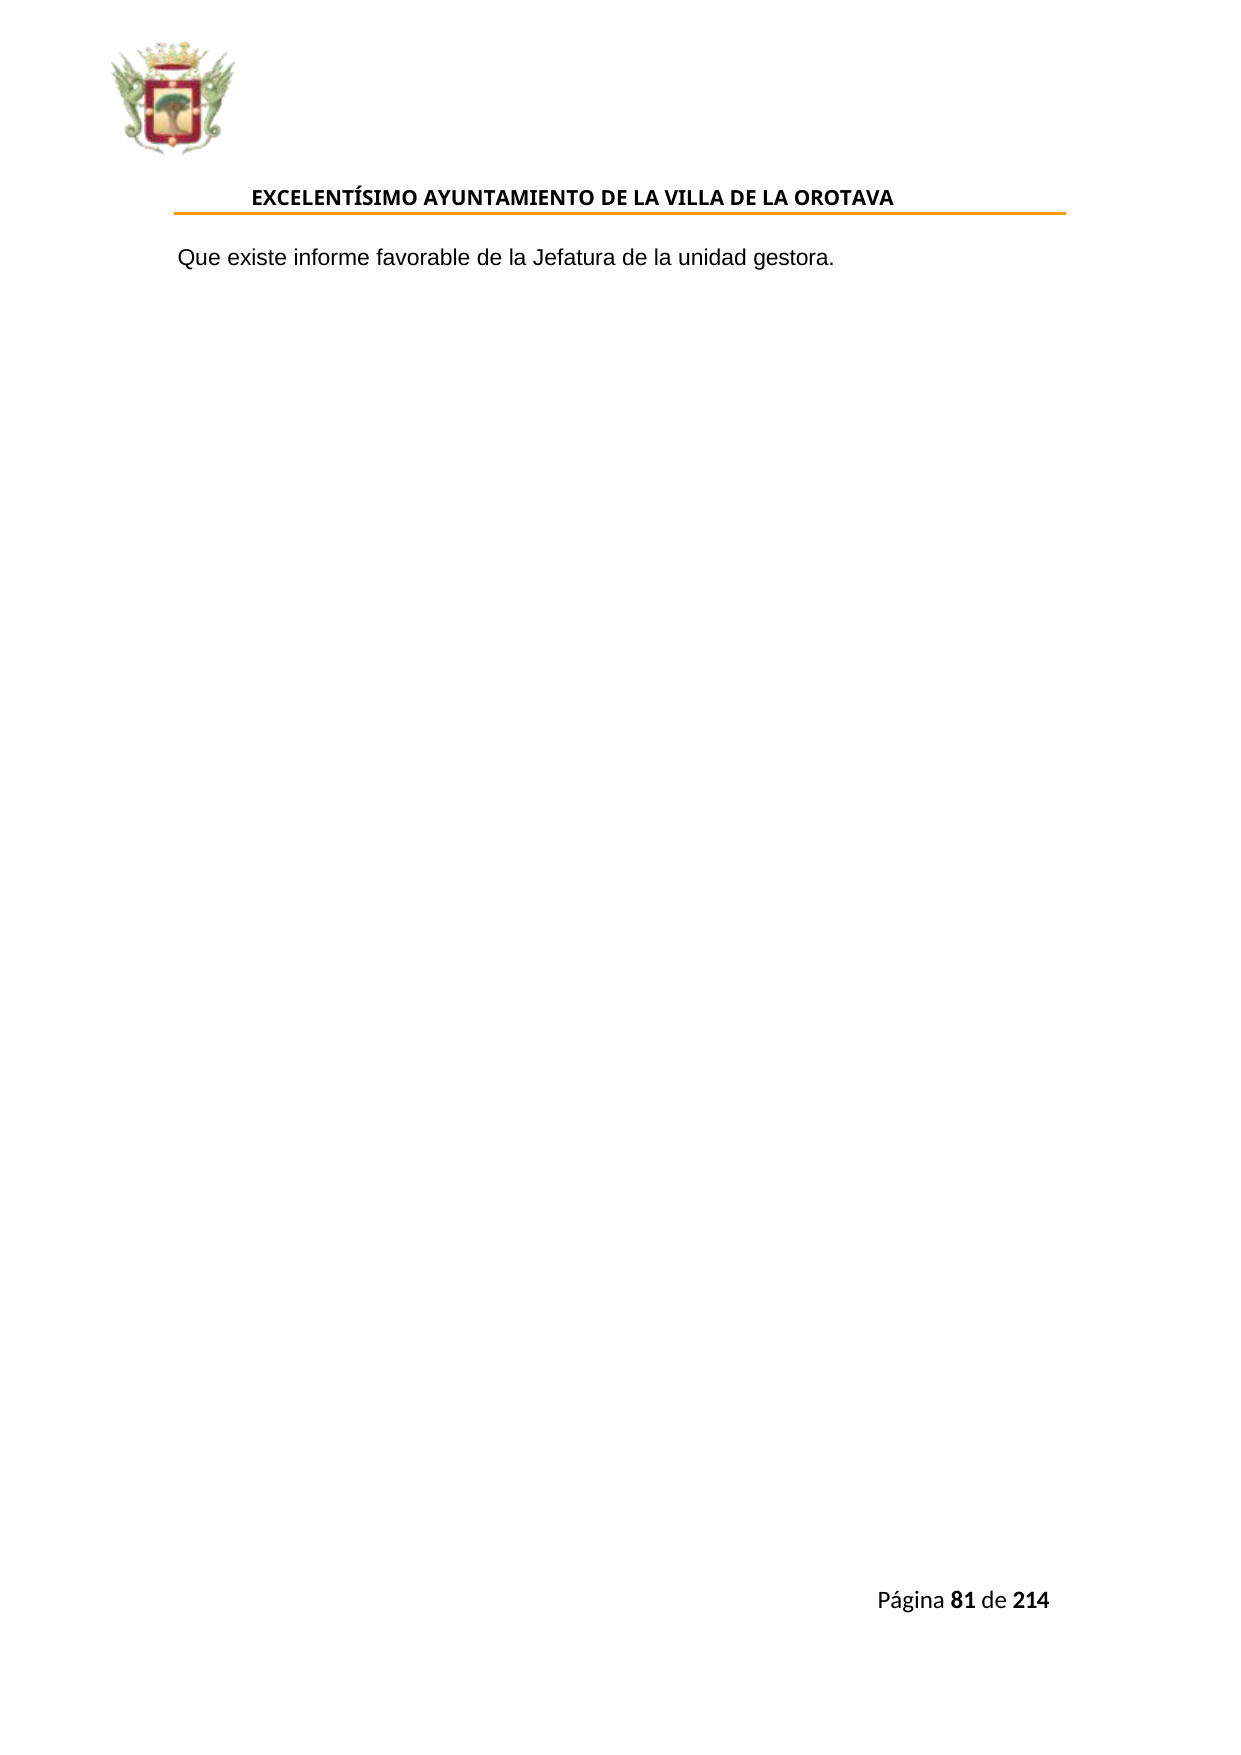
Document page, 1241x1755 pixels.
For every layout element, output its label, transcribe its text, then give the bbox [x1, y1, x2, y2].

text Que existe informe favorable de la Jefatura de la unidad gestora. [177, 244, 1078, 270]
